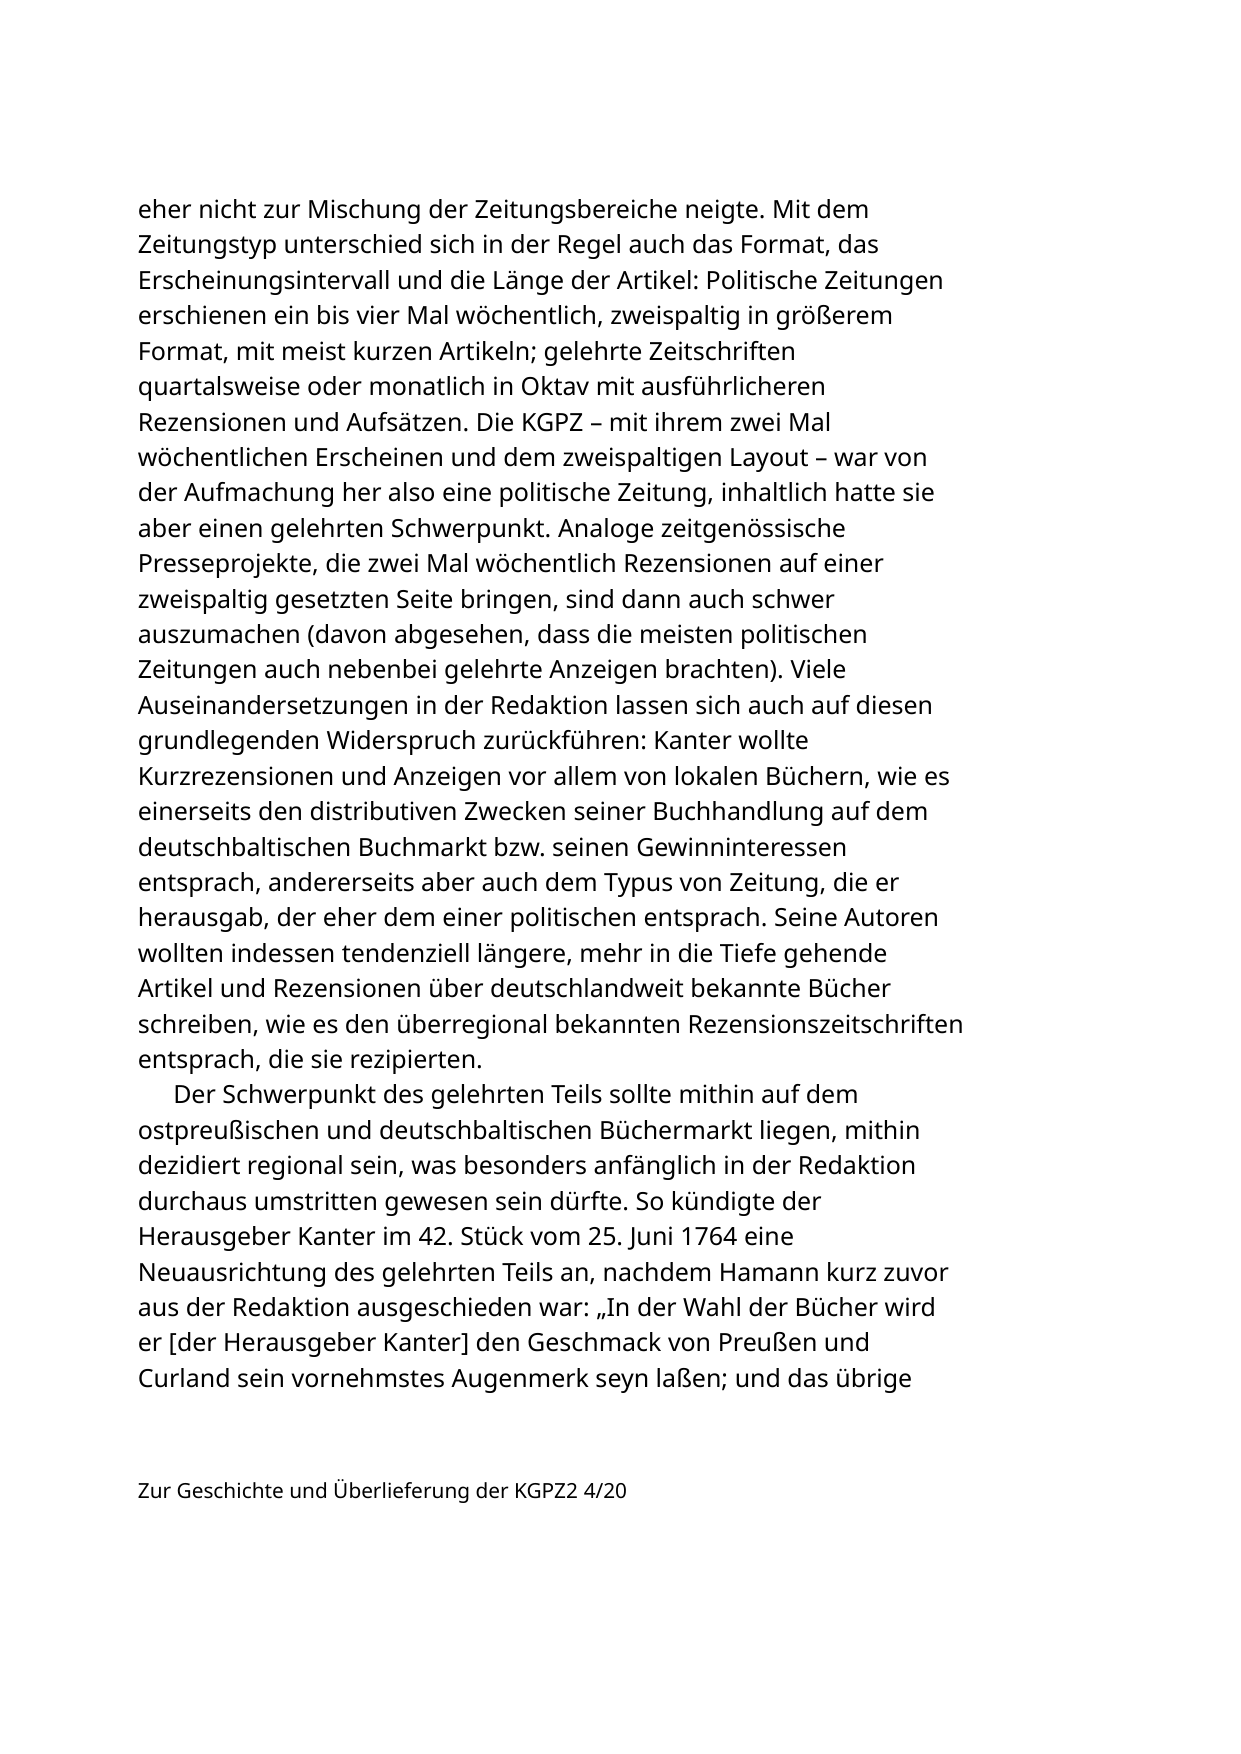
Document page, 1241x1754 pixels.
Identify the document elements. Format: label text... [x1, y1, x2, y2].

text eher nicht zur Mischung der Zeitungsbereiche neigte. Mit dem Zeitungstyp unterschied sich in der Regel auch das Format, das Erscheinungsintervall und die Länge der Artikel: Politische Zeitungen erschienen ein bis vier Mal wöchentlich, zweispaltig in größerem Format, mit meist kurzen Artikeln; gelehrte Zeitschriften quartalsweise oder monatlich in Oktav mit ausführlicheren Rezensionen und Aufsätzen. Die KGPZ – mit ihrem zwei Mal wöchentlichen Erscheinen und dem zweispaltigen Layout – war von der Aufmachung her also eine politische Zeitung, inhaltlich hatte sie aber einen gelehrten Schwerpunkt. Analoge zeitgenössische Presseprojekte, die zwei Mal wöchentlich Rezensionen auf einer zweispaltig gesetzten Seite bringen, sind dann auch schwer auszumachen (davon abgesehen, dass die meisten politischen Zeitungen auch nebenbei gelehrte Anzeigen brachten). Viele Auseinandersetzungen in der Redaktion lassen sich auch auf diesen grundlegenden Widerspruch zurückführen: Kanter wollte Kurzrezensionen und Anzeigen vor allem von lokalen Büchern, wie es einerseits den distributiven Zwecken seiner Buchhandlung auf dem deutschbaltischen Buchmarkt bzw. seinen Gewinninteressen entsprach, andererseits aber auch dem Typus von Zeitung, die er herausgab, der eher dem einer politischen entsprach. Seine Autoren wollten indessen tendenziell längere, mehr in die Tiefe gehende Artikel und Rezensionen über deutschlandweit bekannte Bücher schreiben, wie es den überregional bekannten Rezensionszeitschriften entsprach, die sie rezipierten. [138, 190, 964, 1076]
text Der Schwerpunkt des gelehrten Teils sollte mithin auf dem ostpreußischen und deutschbaltischen Büchermarkt liegen, mithin dezidiert regional sein, was besonders anfänglich in der Redaktion durchaus umstritten gewesen sein dürfte. So kündigte der Herausgeber Kanter im 42. Stück vom 25. Juni 1764 eine Neuausrichtung des gelehrten Teils an, nachdem Hamann kurz zuvor aus der Redaktion ausgeschieden war: „In der Wahl der Bücher wird er [der Herausgeber Kanter] den Geschmack von Preußen und Curland sein vornehmstes Augenmerk seyn laßen; und das übrige [138, 1076, 964, 1394]
